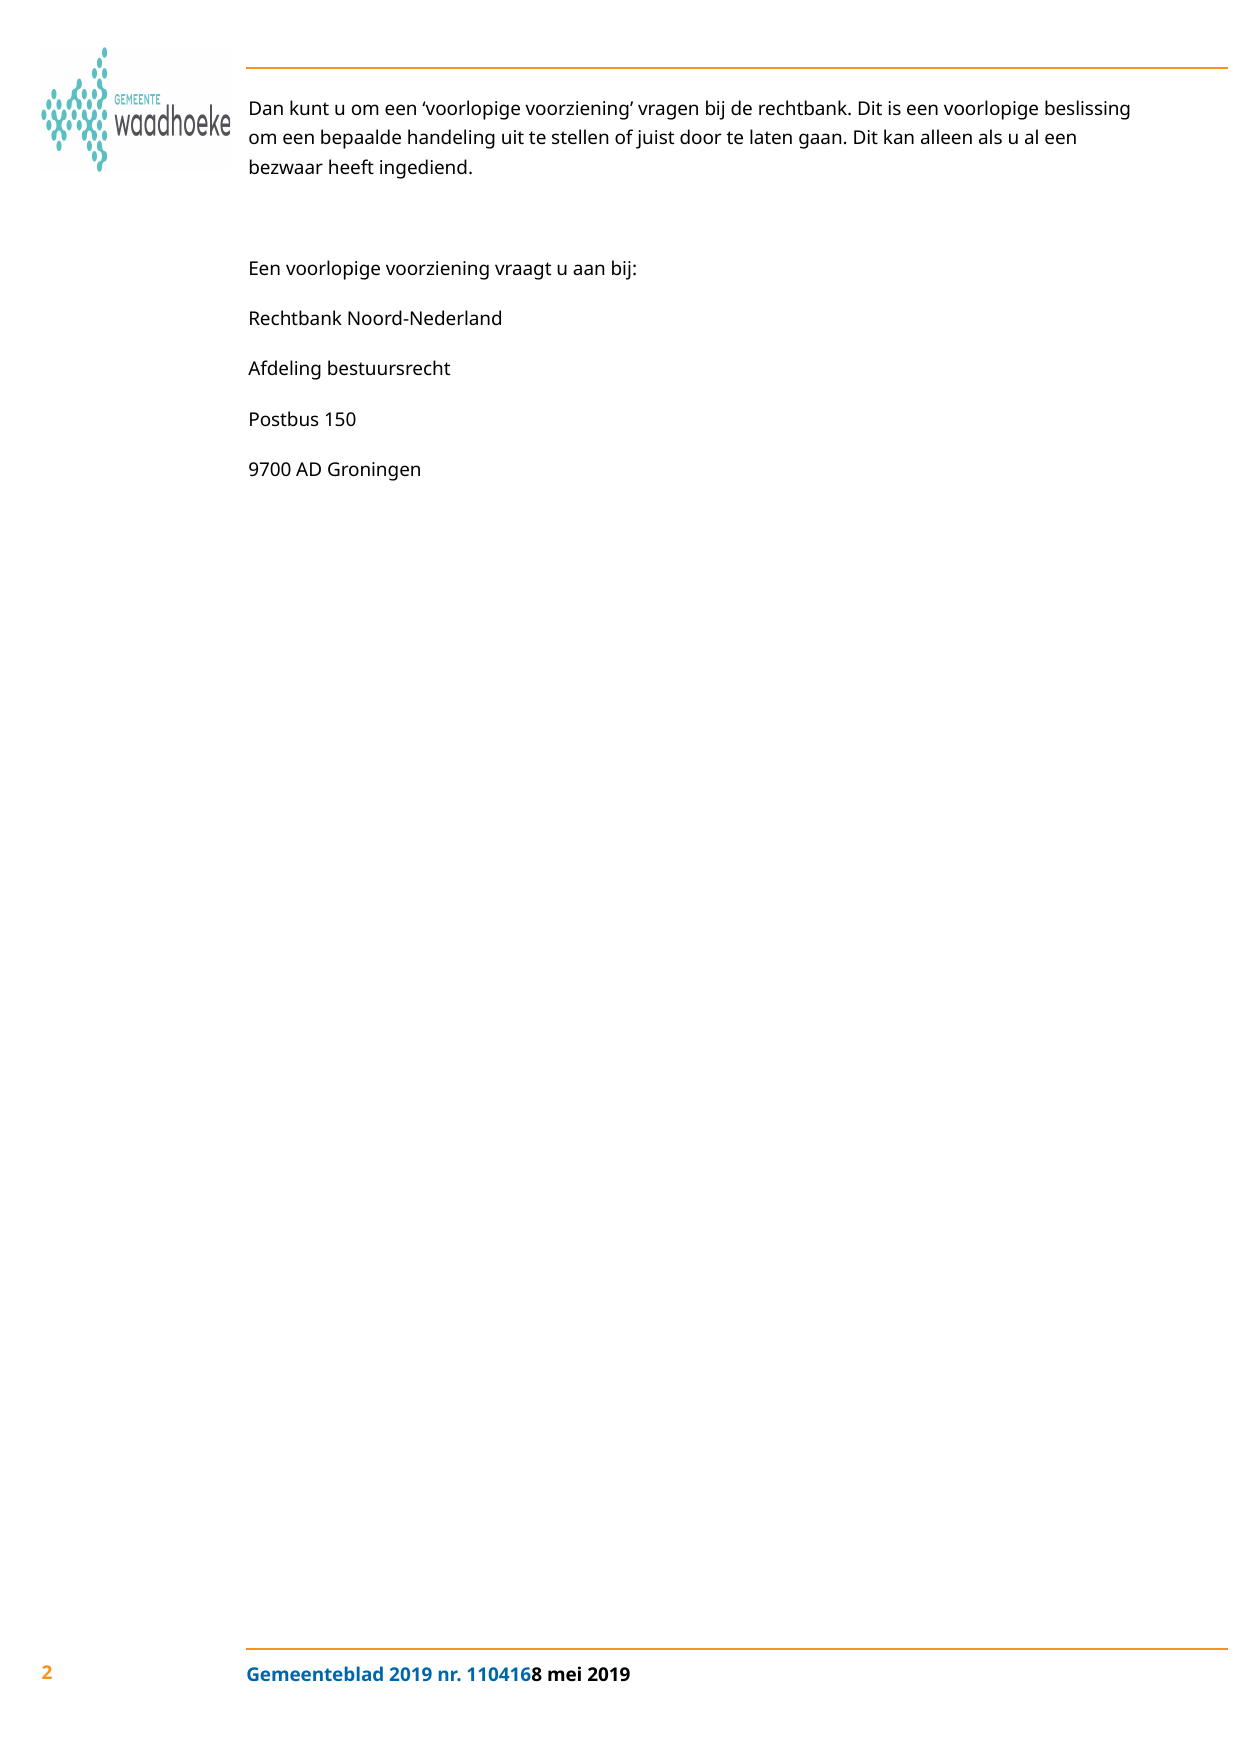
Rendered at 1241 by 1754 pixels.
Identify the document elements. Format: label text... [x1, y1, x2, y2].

picture [41, 47, 231, 172]
text Dan kunt u om een ‘voorlopige voorziening’ vragen bij de rechtbank. Dit is een voorlopige beslissing om een bepaalde handeling uit te stellen of juist door te laten gaan. Dit kan alleen als u al een bezwaar heeft ingediend. [248, 95, 1152, 180]
text Postbus 150 [248, 406, 1152, 432]
text 9700 AD Groningen [248, 456, 1152, 482]
text Afdeling bestuursrecht [248, 356, 1152, 381]
text Rechtbank Noord-Nederland [248, 305, 1152, 331]
text Een voorlopige voorziening vraagt u aan bij: [248, 255, 1152, 281]
